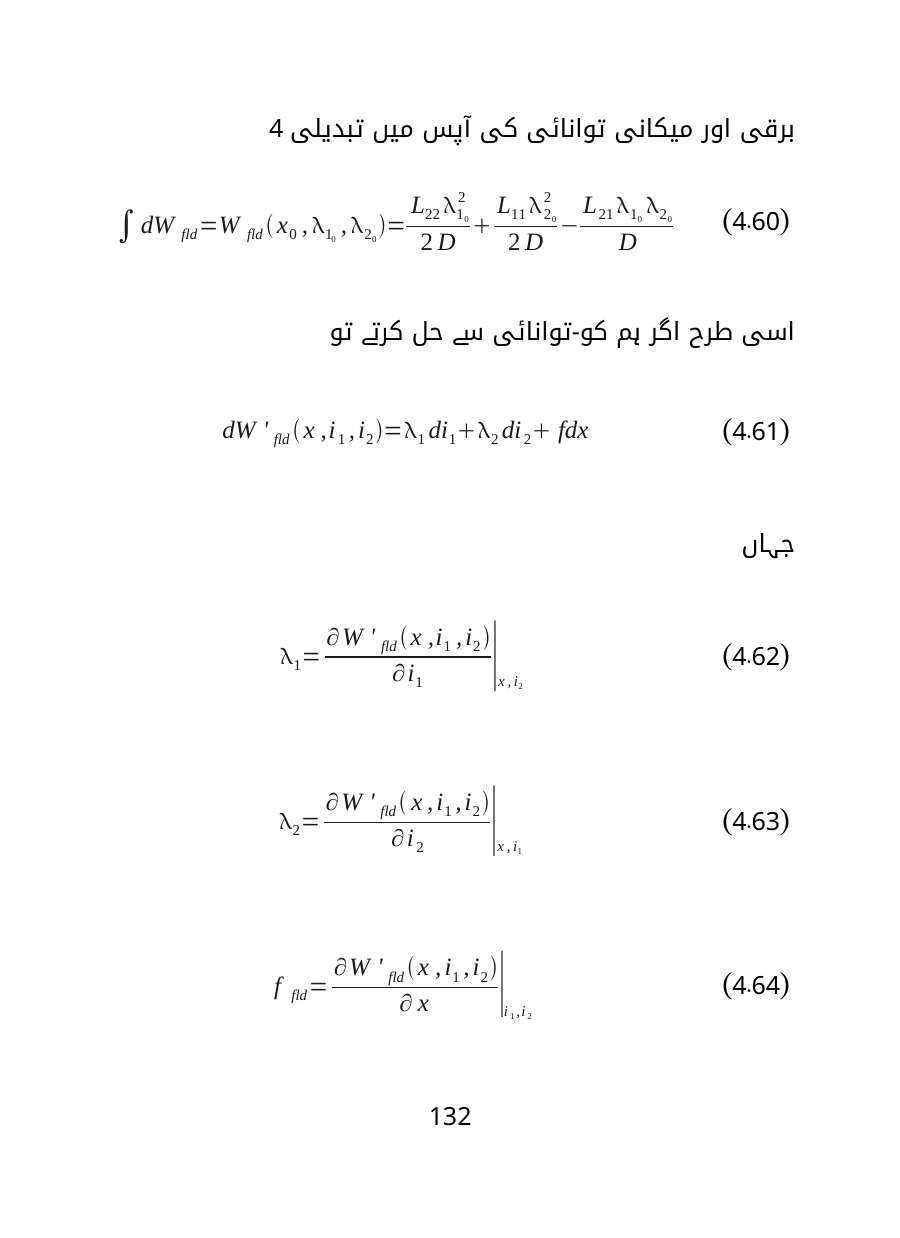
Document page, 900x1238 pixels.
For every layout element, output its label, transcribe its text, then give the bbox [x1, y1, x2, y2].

table_header [105, 945, 687, 1040]
table_header [105, 403, 696, 474]
text جہاں [105, 521, 795, 568]
table_header [105, 182, 698, 275]
table_header (4.62) [689, 615, 795, 712]
table_header (4.64) [687, 945, 795, 1040]
table_header (4.61) [696, 403, 795, 474]
text اسی طرح اگر ہم کو-توانائی سے حل کرتے تو [105, 309, 795, 356]
table_header (4.60) [698, 182, 795, 275]
table_header (4.63) [687, 780, 795, 877]
table_header [105, 780, 687, 877]
table_header [105, 615, 688, 712]
